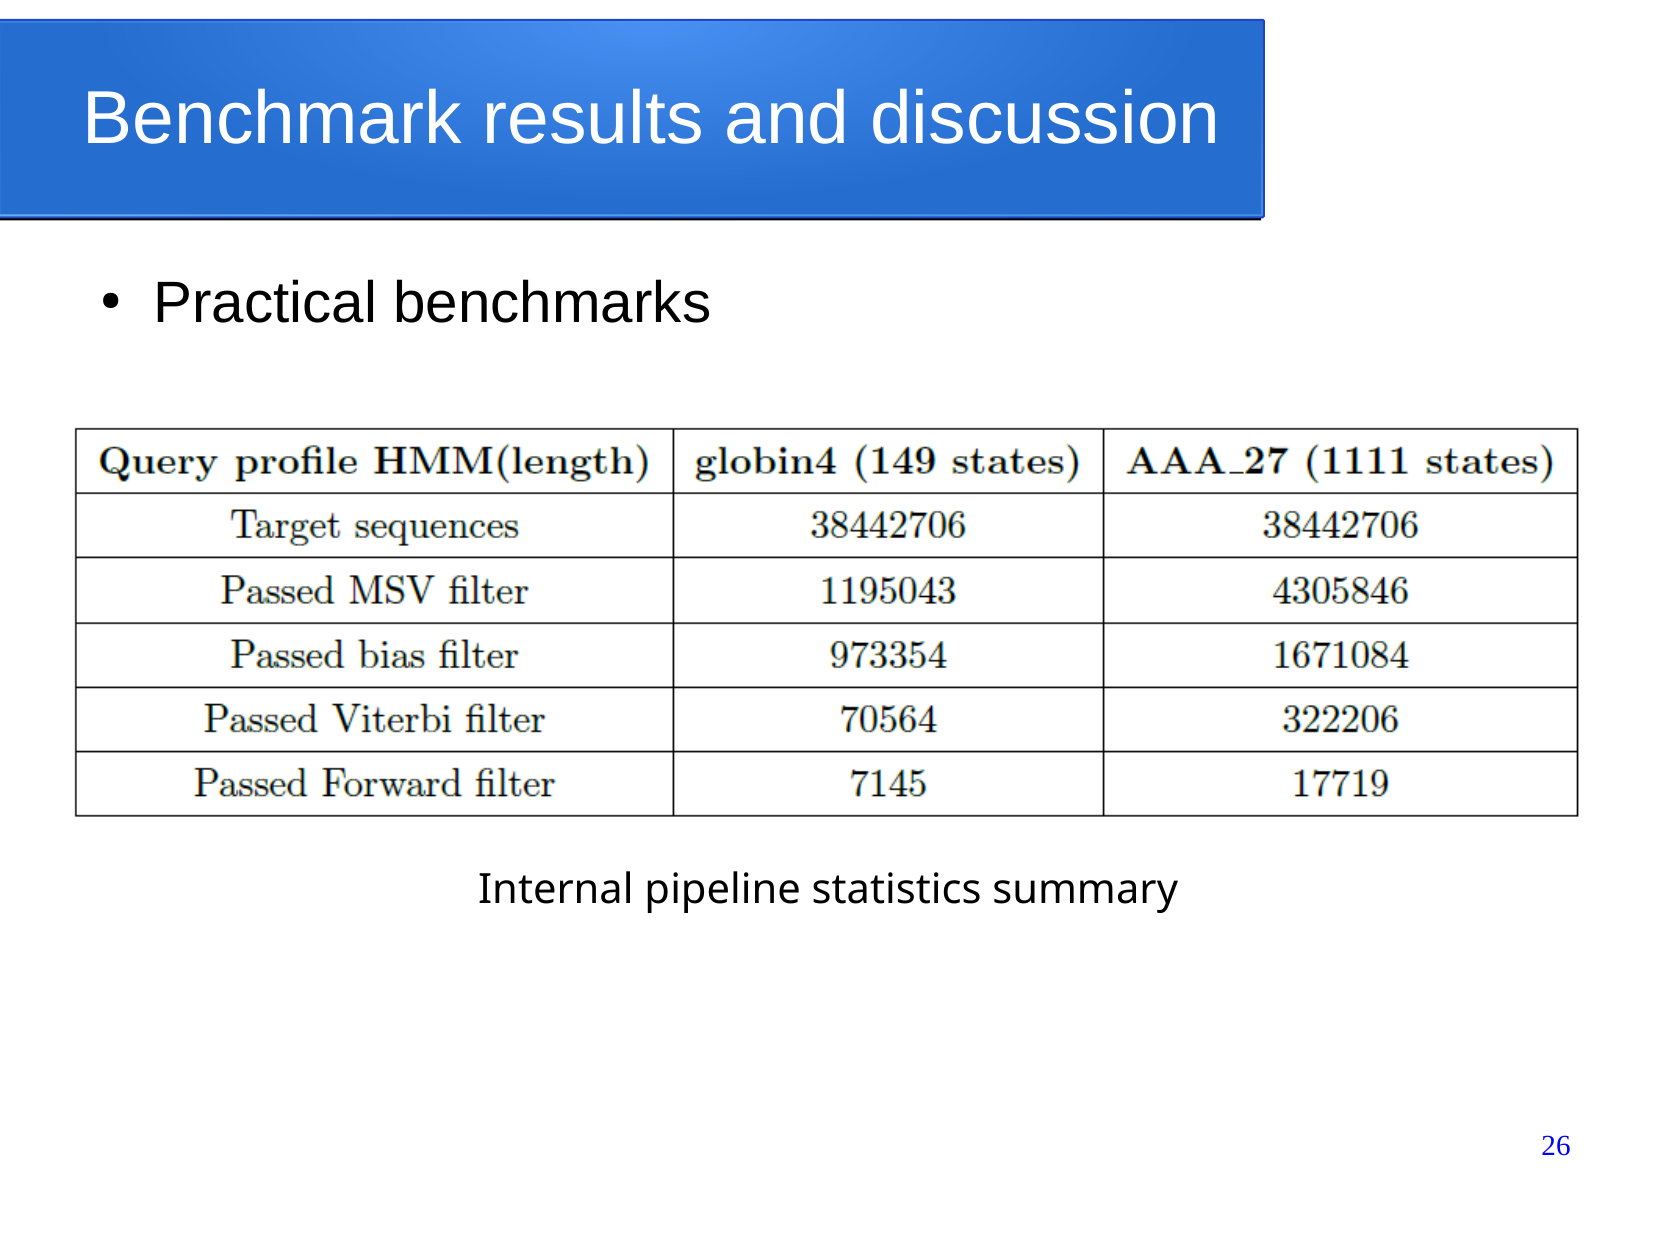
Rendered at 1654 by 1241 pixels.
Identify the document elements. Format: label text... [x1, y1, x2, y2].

picture [66, 419, 1588, 831]
text_box Internal pipeline statistics summary [463, 851, 1326, 923]
list Practical benchmarks [82, 269, 1538, 419]
title Benchmark results and discussion [82, 25, 1250, 211]
list Practical benchmarks [82, 831, 1538, 1201]
